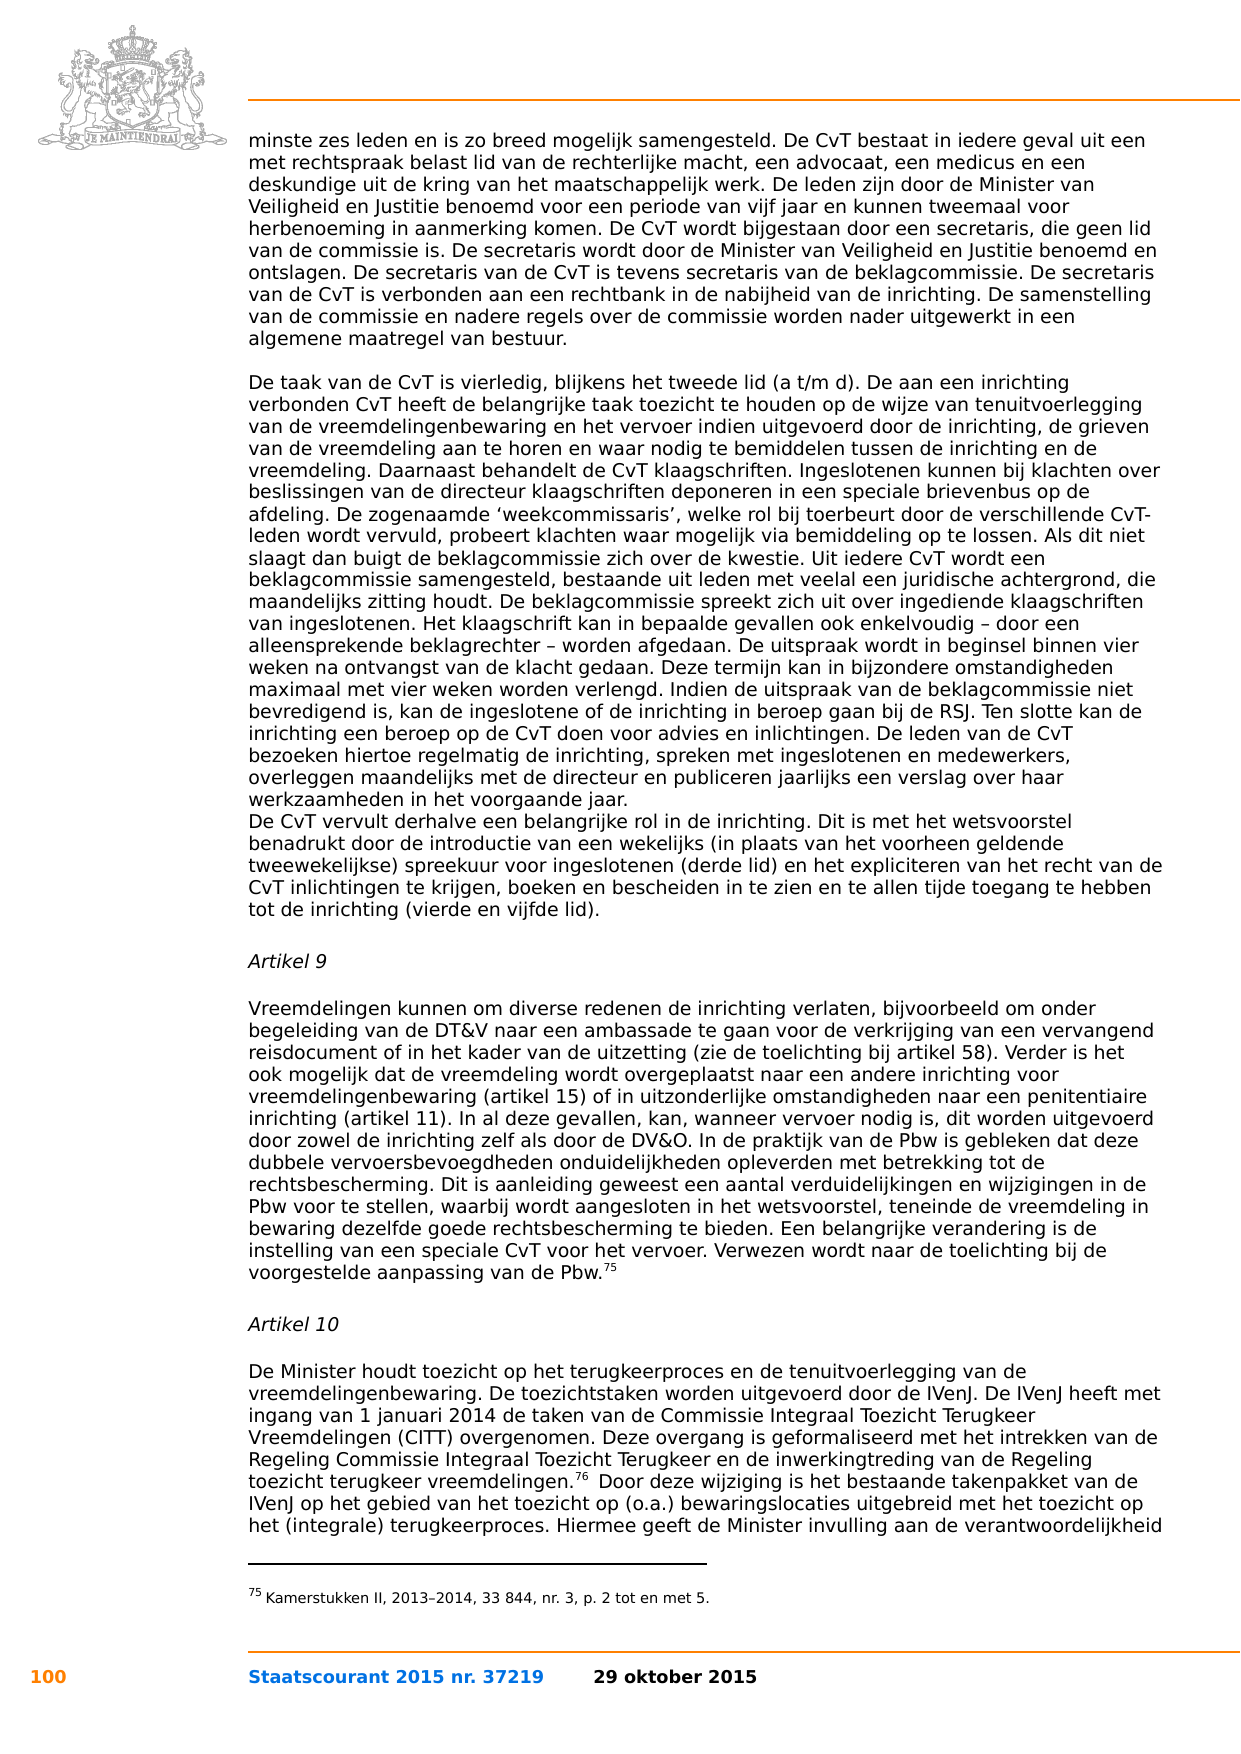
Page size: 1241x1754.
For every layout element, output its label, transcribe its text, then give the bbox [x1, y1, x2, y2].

text De taak van de CvT is vierledig, blijkens het tweede lid (a t/m d). De aan een inrichting verbonden CvT heeft de belangrijke taak toezicht te houden op de wijze van tenuitvoerlegging van de vreemdelingenbewaring en het vervoer indien uitgevoerd door de inrichting, de grieven van de vreemdeling aan te horen en waar nodig te bemiddelen tussen de inrichting en de vreemdeling. Daarnaast behandelt de CvT klaagschriften. Ingeslotenen kunnen bij klachten over beslissingen van de directeur klaagschriften deponeren in een speciale brievenbus op de afdeling. De zogenaamde ‘weekcommissaris’, welke rol bij toerbeurt door de verschillende CvT-leden wordt vervuld, probeert klachten waar mogelijk via bemiddeling op te lossen. Als dit niet slaagt dan buigt de beklagcommissie zich over de kwestie. Uit iedere CvT wordt een beklagcommissie samengesteld, bestaande uit leden met veelal een juridische achtergrond, die maandelijks zitting houdt. De beklagcommissie spreekt zich uit over ingediende klaagschriften van ingeslotenen. Het klaagschrift kan in bepaalde gevallen ook enkelvoudig – door een alleensprekende beklagrechter – worden afgedaan. De uitspraak wordt in beginsel binnen vier weken na ontvangst van de klacht gedaan. Deze termijn kan in bijzondere omstandigheden maximaal met vier weken worden verlengd. Indien de uitspraak van de beklagcommissie niet bevredigend is, kan de ingeslotene of de inrichting in beroep gaan bij de RSJ. Ten slotte kan de inrichting een beroep op de CvT doen voor advies en inlichtingen. De leden van de CvT bezoeken hiertoe regelmatig de inrichting, spreken met ingeslotenen en medewerkers, overleggen maandelijks met de directeur en publiceren jaarlijks een verslag over haar werkzaamheden in het voorgaande jaar. [248, 372, 1163, 811]
text De Minister houdt toezicht op het terugkeerproces en de tenuitvoerlegging van de vreemdelingenbewaring. De toezichtstaken worden uitgevoerd door de IVenJ. De IVenJ heeft met ingang van 1 januari 2014 de taken van de Commissie Integraal Toezicht Terugkeer Vreemdelingen (CITT) overgenomen. Deze overgang is geformaliseerd met het intrekken van de Regeling Commissie Integraal Toezicht Terugkeer en de inwerkingtreding van de Regeling toezicht terugkeer vreemdelingen. Door deze wijziging is het bestaande takenpakket van de IVenJ op het gebied van het toezicht op (o.a.) bewaringslocaties uitgebreid met het toezicht op het (integrale) terugkeerproces. Hiermee geeft de Minister invulling aan de verantwoordelijkheid [248, 1361, 1163, 1537]
text De CvT vervult derhalve een belangrijke rol in de inrichting. Dit is met het wetsvoorstel benadrukt door de introductie van een wekelijks (in plaats van het voorheen geldende tweewekelijkse) spreekuur voor ingeslotenen (derde lid) en het expliciteren van het recht van de CvT inlichtingen te krijgen, boeken en bescheiden in te zien en te allen tijde toegang te hebben tot de inrichting (vierde en vijfde lid). [248, 811, 1163, 921]
subtitle Artikel 10 [248, 1314, 1163, 1336]
picture [38, 25, 227, 150]
text Vreemdelingen kunnen om diverse redenen de inrichting verlaten, bijvoorbeeld om onder begeleiding van de DT&V naar een ambassade te gaan voor de verkrijging van een vervangend reisdocument of in het kader van de uitzetting (zie de toelichting bij artikel 58). Verder is het ook mogelijk dat de vreemdeling wordt overgeplaatst naar een andere inrichting voor vreemdelingenbewaring (artikel 15) of in uitzonderlijke omstandigheden naar een penitentiaire inrichting (artikel 11). In al deze gevallen, kan, wanneer vervoer nodig is, dit worden uitgevoerd door zowel de inrichting zelf als door de DV&O. In de praktijk van de Pbw is gebleken dat deze dubbele vervoersbevoegdheden onduidelijkheden opleverden met betrekking tot de rechtsbescherming. Dit is aanleiding geweest een aantal verduidelijkingen en wijzigingen in de Pbw voor te stellen, waarbij wordt aangesloten in het wetsvoorstel, teneinde de vreemdeling in bewaring dezelfde goede rechtsbescherming te bieden. Een belangrijke verandering is de instelling van een speciale CvT voor het vervoer. Verwezen wordt naar de toelichting bij de voorgestelde aanpassing van de Pbw. [248, 998, 1163, 1284]
text minste zes leden en is zo breed mogelijk samengesteld. De CvT bestaat in iedere geval uit een met rechtspraak belast lid van de rechterlijke macht, een advocaat, een medicus en een deskundige uit de kring van het maatschappelijk werk. De leden zijn door de Minister van Veiligheid en Justitie benoemd voor een periode van vijf jaar en kunnen tweemaal voor herbenoeming in aanmerking komen. De CvT wordt bijgestaan door een secretaris, die geen lid van de commissie is. De secretaris wordt door de Minister van Veiligheid en Justitie benoemd en ontslagen. De secretaris van de CvT is tevens secretaris van de beklagcommissie. De secretaris van de CvT is verbonden aan een rechtbank in de nabijheid van de inrichting. De samenstelling van de commissie en nadere regels over de commissie worden nader uitgewerkt in een algemene maatregel van bestuur. [248, 130, 1163, 350]
text Kamerstukken II, 2013–2014, 33 844, nr. 3, p. 2 tot en met 5. [248, 1586, 1163, 1608]
subtitle Artikel 9 [248, 951, 1163, 973]
